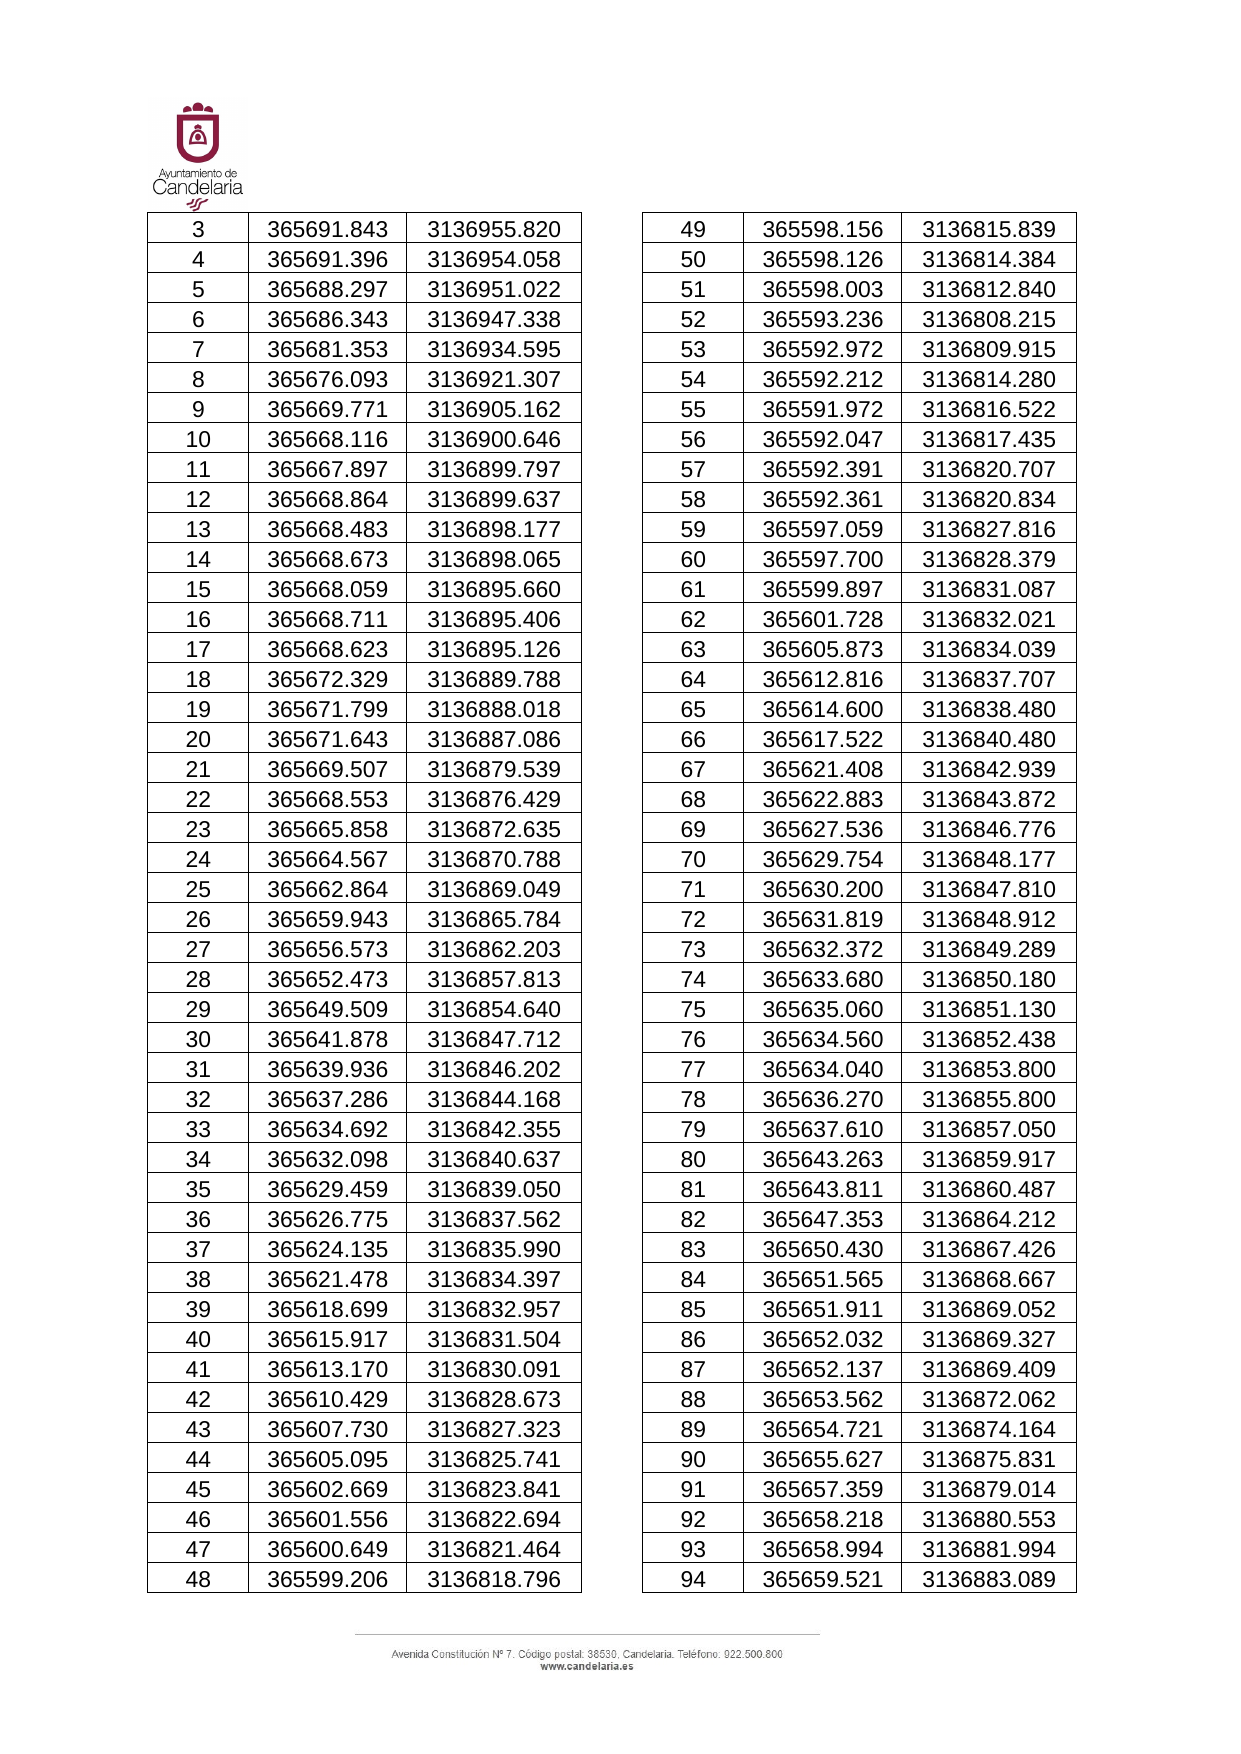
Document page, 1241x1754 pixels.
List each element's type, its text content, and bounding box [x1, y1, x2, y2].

table_cell 3136870.788 [407, 843, 581, 872]
table_cell 80 [643, 1143, 743, 1172]
table_cell 365691.843 [249, 213, 406, 242]
table_cell 3136832.957 [407, 1293, 581, 1322]
table_cell 3136817.435 [902, 423, 1076, 452]
table_cell 3136921.307 [407, 363, 581, 392]
table_cell 3136835.990 [407, 1233, 581, 1262]
table_cell 365600.649 [249, 1533, 406, 1562]
table_cell 43 [148, 1413, 248, 1442]
table_cell 63 [643, 633, 743, 662]
table_cell 365599.206 [249, 1563, 406, 1592]
table_cell 70 [643, 843, 743, 872]
table_cell 3136857.050 [902, 1113, 1076, 1142]
table_cell 365655.627 [744, 1443, 901, 1472]
table_cell 365597.059 [744, 513, 901, 542]
table_cell 365631.819 [744, 903, 901, 932]
table_cell 3136869.049 [407, 873, 581, 902]
table_cell 3136843.872 [902, 783, 1076, 812]
table_cell 365659.943 [249, 903, 406, 932]
table_cell 18 [148, 663, 248, 692]
table_cell 55 [643, 393, 743, 422]
table_cell 61 [643, 573, 743, 602]
table_cell 365672.329 [249, 663, 406, 692]
table_cell 60 [643, 543, 743, 572]
table_cell 365652.473 [249, 963, 406, 992]
table_cell 3136859.917 [902, 1143, 1076, 1172]
table_cell 3136847.810 [902, 873, 1076, 902]
table_cell 36 [148, 1203, 248, 1232]
table_cell 365668.483 [249, 513, 406, 542]
table_cell 3136881.994 [902, 1533, 1076, 1562]
table_cell 3136850.180 [902, 963, 1076, 992]
table_cell 3136869.052 [902, 1293, 1076, 1322]
table_cell 65 [643, 693, 743, 722]
table_cell 3136827.816 [902, 513, 1076, 542]
table_cell 44 [148, 1443, 248, 1472]
table_cell 3136895.660 [407, 573, 581, 602]
table_cell 365654.721 [744, 1413, 901, 1442]
table_cell 3136880.553 [902, 1503, 1076, 1532]
table_cell 365607.730 [249, 1413, 406, 1442]
table_cell 3136834.397 [407, 1263, 581, 1292]
table_cell 48 [148, 1563, 248, 1592]
table_cell 365637.286 [249, 1083, 406, 1112]
table_cell 3136954.058 [407, 243, 581, 272]
table_cell 3136860.487 [902, 1173, 1076, 1202]
table_cell 3136853.800 [902, 1053, 1076, 1082]
table_cell 3136847.712 [407, 1023, 581, 1052]
table_cell 21 [148, 753, 248, 782]
table_cell 82 [643, 1203, 743, 1232]
table_cell 3136822.694 [407, 1503, 581, 1532]
table_cell 365626.775 [249, 1203, 406, 1232]
table_cell 34 [148, 1143, 248, 1172]
table_cell 3136874.164 [902, 1413, 1076, 1442]
table_cell 3136862.203 [407, 933, 581, 962]
table_cell 365621.478 [249, 1263, 406, 1292]
table_cell 3136834.039 [902, 633, 1076, 662]
table_cell 3136869.409 [902, 1353, 1076, 1382]
table_cell 13 [148, 513, 248, 542]
table_cell 62 [643, 603, 743, 632]
table_cell 365651.911 [744, 1293, 901, 1322]
table_cell 365668.673 [249, 543, 406, 572]
table_cell 38 [148, 1263, 248, 1292]
table_cell 365652.137 [744, 1353, 901, 1382]
table_cell 3136872.635 [407, 813, 581, 842]
table_cell 71 [643, 873, 743, 902]
table_cell 365676.093 [249, 363, 406, 392]
table_cell 365643.263 [744, 1143, 901, 1172]
table_cell 365622.883 [744, 783, 901, 812]
table_cell 90 [643, 1443, 743, 1472]
table_cell 3136827.323 [407, 1413, 581, 1442]
table_cell 6 [148, 303, 248, 332]
table_cell 365639.936 [249, 1053, 406, 1082]
table_cell 45 [148, 1473, 248, 1502]
table_cell 365668.864 [249, 483, 406, 512]
table_cell 365647.353 [744, 1203, 901, 1232]
table_cell 365691.396 [249, 243, 406, 272]
table_cell 3136837.562 [407, 1203, 581, 1232]
table_cell 3136848.177 [902, 843, 1076, 872]
table_cell 3136934.595 [407, 333, 581, 362]
table_cell 365635.060 [744, 993, 901, 1022]
table_cell 365659.521 [744, 1563, 901, 1592]
table_cell 24 [148, 843, 248, 872]
table_cell 365610.429 [249, 1383, 406, 1412]
table_cell 81 [643, 1173, 743, 1202]
table_cell 365602.669 [249, 1473, 406, 1502]
table_cell 86 [643, 1323, 743, 1352]
table_cell 85 [643, 1293, 743, 1322]
table_cell 5 [148, 273, 248, 302]
table_cell 29 [148, 993, 248, 1022]
table_cell 365621.408 [744, 753, 901, 782]
table_cell 3136840.637 [407, 1143, 581, 1172]
table_cell 9 [148, 393, 248, 422]
table_cell 365668.116 [249, 423, 406, 452]
table_cell 78 [643, 1083, 743, 1112]
table_cell 365668.553 [249, 783, 406, 812]
table_cell 3136842.355 [407, 1113, 581, 1142]
table_cell 365649.509 [249, 993, 406, 1022]
table_cell 365627.536 [744, 813, 901, 842]
table_cell 22 [148, 783, 248, 812]
table_cell 83 [643, 1233, 743, 1262]
table_cell 3136857.813 [407, 963, 581, 992]
table_cell 365605.095 [249, 1443, 406, 1472]
table_cell 64 [643, 663, 743, 692]
table_cell 365613.170 [249, 1353, 406, 1382]
table_cell 3136905.162 [407, 393, 581, 422]
table_cell 3136846.202 [407, 1053, 581, 1082]
table_cell 3136823.841 [407, 1473, 581, 1502]
table_cell 3136839.050 [407, 1173, 581, 1202]
table_cell 3136808.215 [902, 303, 1076, 332]
table_cell 365597.700 [744, 543, 901, 572]
table_cell 26 [148, 903, 248, 932]
table_cell 365634.040 [744, 1053, 901, 1082]
table_cell 12 [148, 483, 248, 512]
table_cell 365634.692 [249, 1113, 406, 1142]
table_cell 3136869.327 [902, 1323, 1076, 1352]
table_cell 46 [148, 1503, 248, 1532]
table_cell 3136815.839 [902, 213, 1076, 242]
table_cell 3136830.091 [407, 1353, 581, 1382]
table_cell 3136867.426 [902, 1233, 1076, 1262]
table_cell 27 [148, 933, 248, 962]
table_cell 365650.430 [744, 1233, 901, 1262]
table_cell 40 [148, 1323, 248, 1352]
table_cell 16 [148, 603, 248, 632]
table_cell 3136865.784 [407, 903, 581, 932]
table_cell 3136887.086 [407, 723, 581, 752]
table_cell 58 [643, 483, 743, 512]
table_cell 7 [148, 333, 248, 362]
table_cell 365653.562 [744, 1383, 901, 1412]
table_cell 35 [148, 1173, 248, 1202]
table_cell 365665.858 [249, 813, 406, 842]
table_cell 3136838.480 [902, 693, 1076, 722]
table_cell 11 [148, 453, 248, 482]
table_cell 3136837.707 [902, 663, 1076, 692]
table_cell 3136895.406 [407, 603, 581, 632]
table_cell 3136868.667 [902, 1263, 1076, 1292]
table_cell 15 [148, 573, 248, 602]
table_cell 3136831.087 [902, 573, 1076, 602]
table_cell 89 [643, 1413, 743, 1442]
table_cell 365598.156 [744, 213, 901, 242]
table_cell 365624.135 [249, 1233, 406, 1262]
table_cell 3136852.438 [902, 1023, 1076, 1052]
table_cell 92 [643, 1503, 743, 1532]
table_cell 365591.972 [744, 393, 901, 422]
table_cell 51 [643, 273, 743, 302]
table_cell 3136820.707 [902, 453, 1076, 482]
table_cell 20 [148, 723, 248, 752]
table_cell 3136895.126 [407, 633, 581, 662]
table_cell 14 [148, 543, 248, 572]
table_cell 3136864.212 [902, 1203, 1076, 1232]
table_cell 30 [148, 1023, 248, 1052]
table_cell 3136828.379 [902, 543, 1076, 572]
table_cell 3136899.637 [407, 483, 581, 512]
table_cell 365598.126 [744, 243, 901, 272]
table_cell 19 [148, 693, 248, 722]
table_cell 365681.353 [249, 333, 406, 362]
table_cell 365592.361 [744, 483, 901, 512]
table_cell 74 [643, 963, 743, 992]
table_cell 72 [643, 903, 743, 932]
table_cell 75 [643, 993, 743, 1022]
table_cell 47 [148, 1533, 248, 1562]
table_cell 54 [643, 363, 743, 392]
table_cell 365592.047 [744, 423, 901, 452]
table_cell 365671.643 [249, 723, 406, 752]
table_cell 68 [643, 783, 743, 812]
table_cell 3136840.480 [902, 723, 1076, 752]
table_cell 3136879.014 [902, 1473, 1076, 1502]
table_cell 3 [148, 213, 248, 242]
table_cell 87 [643, 1353, 743, 1382]
table_cell 28 [148, 963, 248, 992]
table_cell 3136814.280 [902, 363, 1076, 392]
table_cell 365658.218 [744, 1503, 901, 1532]
table_cell 3136879.539 [407, 753, 581, 782]
table_cell 3136848.912 [902, 903, 1076, 932]
table_cell 3136955.820 [407, 213, 581, 242]
table_cell 365636.270 [744, 1083, 901, 1112]
table_cell 77 [643, 1053, 743, 1082]
table_cell 365633.680 [744, 963, 901, 992]
table_cell 365668.059 [249, 573, 406, 602]
table_cell 365667.897 [249, 453, 406, 482]
table_cell 3136854.640 [407, 993, 581, 1022]
table_cell 365601.556 [249, 1503, 406, 1532]
table_cell 84 [643, 1263, 743, 1292]
table_cell 3136844.168 [407, 1083, 581, 1112]
table_cell 365669.507 [249, 753, 406, 782]
table_cell 3136947.338 [407, 303, 581, 332]
table_cell 91 [643, 1473, 743, 1502]
table_cell 25 [148, 873, 248, 902]
table_cell 3136875.831 [902, 1443, 1076, 1472]
table_cell 3136816.522 [902, 393, 1076, 422]
table_cell 3136898.177 [407, 513, 581, 542]
table_cell 4 [148, 243, 248, 272]
table_cell 93 [643, 1533, 743, 1562]
table_cell 365657.359 [744, 1473, 901, 1502]
table_cell 365643.811 [744, 1173, 901, 1202]
table_cell 32 [148, 1083, 248, 1112]
table_cell 365641.878 [249, 1023, 406, 1052]
table_cell 365656.573 [249, 933, 406, 962]
table_cell 365599.897 [744, 573, 901, 602]
table_cell 365618.699 [249, 1293, 406, 1322]
table_cell 52 [643, 303, 743, 332]
table_cell 57 [643, 453, 743, 482]
table_cell 365630.200 [744, 873, 901, 902]
table_cell 39 [148, 1293, 248, 1322]
table_cell 3136899.797 [407, 453, 581, 482]
table_cell 365592.212 [744, 363, 901, 392]
table_cell 8 [148, 363, 248, 392]
table_cell 365634.560 [744, 1023, 901, 1052]
table_cell 69 [643, 813, 743, 842]
table_cell 73 [643, 933, 743, 962]
table_cell 365632.098 [249, 1143, 406, 1172]
table_cell 3136842.939 [902, 753, 1076, 782]
table_cell 3136889.788 [407, 663, 581, 692]
table_cell 56 [643, 423, 743, 452]
table_cell 3136812.840 [902, 273, 1076, 302]
table_cell 3136831.504 [407, 1323, 581, 1352]
table_cell 17 [148, 633, 248, 662]
table_cell 365651.565 [744, 1263, 901, 1292]
table_cell 365668.623 [249, 633, 406, 662]
table_cell 3136876.429 [407, 783, 581, 812]
table_cell 365637.610 [744, 1113, 901, 1142]
table_cell 3136898.065 [407, 543, 581, 572]
table_cell 3136951.022 [407, 273, 581, 302]
table_cell 3136820.834 [902, 483, 1076, 512]
table_cell 31 [148, 1053, 248, 1082]
table_cell 53 [643, 333, 743, 362]
table_cell 365662.864 [249, 873, 406, 902]
table_cell 66 [643, 723, 743, 752]
table_cell 3136818.796 [407, 1563, 581, 1592]
table_cell 33 [148, 1113, 248, 1142]
table_cell 365592.972 [744, 333, 901, 362]
table_cell 76 [643, 1023, 743, 1052]
table_cell 365598.003 [744, 273, 901, 302]
table_cell 79 [643, 1113, 743, 1142]
table_cell 365605.873 [744, 633, 901, 662]
table_cell 365629.459 [249, 1173, 406, 1202]
table_cell 365664.567 [249, 843, 406, 872]
table_cell 3136821.464 [407, 1533, 581, 1562]
table_cell 3136888.018 [407, 693, 581, 722]
table_cell 49 [643, 213, 743, 242]
table_cell 3136828.673 [407, 1383, 581, 1412]
table_cell 3136883.089 [902, 1563, 1076, 1592]
table_cell 10 [148, 423, 248, 452]
table_cell 365658.994 [744, 1533, 901, 1562]
table_cell 3136849.289 [902, 933, 1076, 962]
table_cell 3136809.915 [902, 333, 1076, 362]
table_cell 365601.728 [744, 603, 901, 632]
table_cell 365629.754 [744, 843, 901, 872]
table_cell 3136825.741 [407, 1443, 581, 1472]
table_cell 365686.343 [249, 303, 406, 332]
table_cell 365617.522 [744, 723, 901, 752]
table_cell 42 [148, 1383, 248, 1412]
table_cell 50 [643, 243, 743, 272]
table_cell 365615.917 [249, 1323, 406, 1352]
table_cell 3136851.130 [902, 993, 1076, 1022]
table_cell 94 [643, 1563, 743, 1592]
table_cell 3136900.646 [407, 423, 581, 452]
table_cell 37 [148, 1233, 248, 1262]
table_cell 365669.771 [249, 393, 406, 422]
table_cell 365632.372 [744, 933, 901, 962]
table_cell 67 [643, 753, 743, 782]
table_cell 3136832.021 [902, 603, 1076, 632]
table_cell 365614.600 [744, 693, 901, 722]
table_cell 365592.391 [744, 453, 901, 482]
table_cell 3136846.776 [902, 813, 1076, 842]
table_cell 365671.799 [249, 693, 406, 722]
table_cell 3136855.800 [902, 1083, 1076, 1112]
table_cell 365668.711 [249, 603, 406, 632]
table_cell 3136814.384 [902, 243, 1076, 272]
table_cell 365652.032 [744, 1323, 901, 1352]
table_cell 88 [643, 1383, 743, 1412]
table_cell 365688.297 [249, 273, 406, 302]
table_cell 3136872.062 [902, 1383, 1076, 1412]
table_cell 365593.236 [744, 303, 901, 332]
table_cell 41 [148, 1353, 248, 1382]
table_cell 365612.816 [744, 663, 901, 692]
table_cell 23 [148, 813, 248, 842]
table_cell 59 [643, 513, 743, 542]
